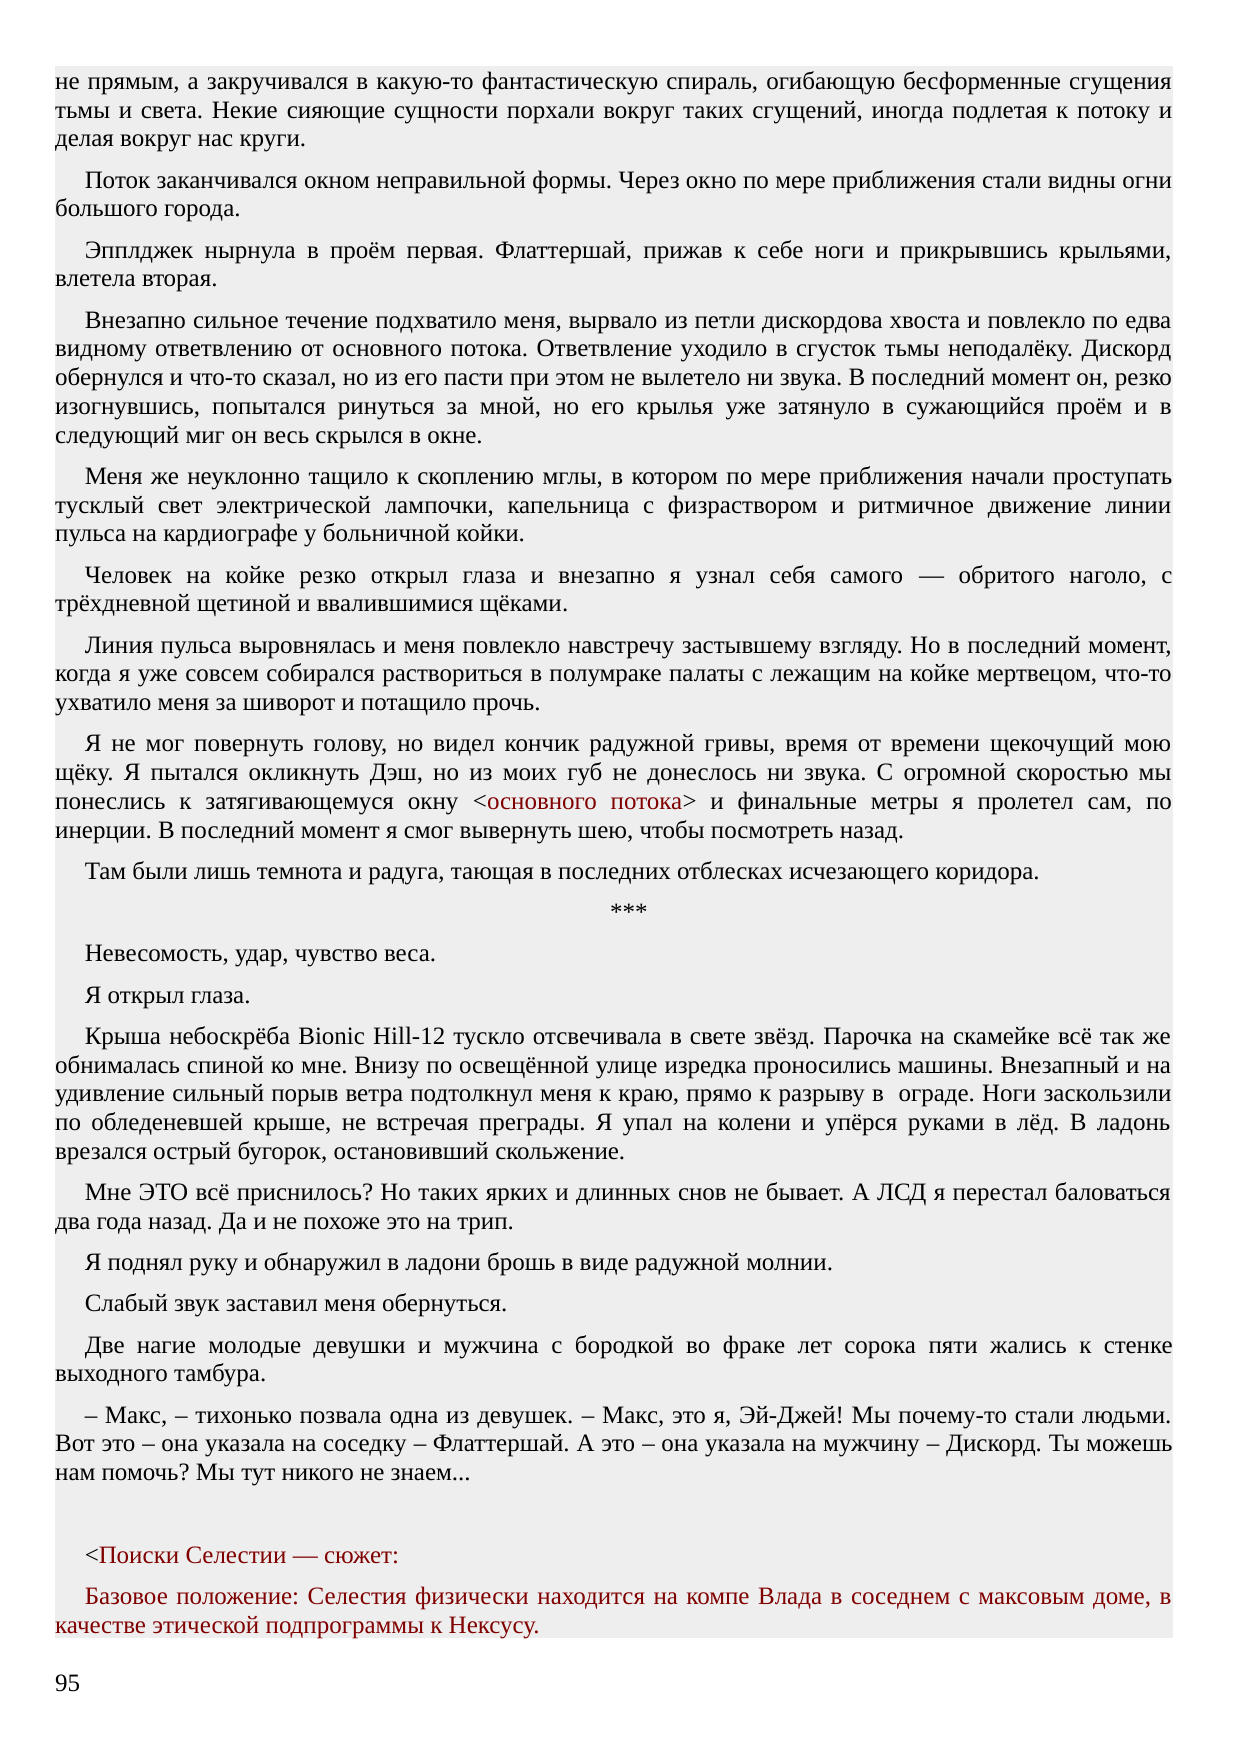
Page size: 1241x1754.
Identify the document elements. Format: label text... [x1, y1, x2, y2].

text Базовое положение: Селестия физически находится на компе Влада в соседнем с максовым доме, в качестве этической подпрограммы к Нексусу. [55, 1581, 1173, 1638]
text Поток заканчивался окном неправильной формы. Через окно по мере приближения стали видны огни большого города. [55, 165, 1173, 222]
text Крыша небоскрёба Bionic Hill-12 тускло отсвечивала в свете звёзд. Парочка на скамейке всё так же обнималась спиной ко мне. Внизу по освещённой улице изредка проносились машины. Внезапный и на удивление сильный порыв ветра подтолкнул меня к краю, прямо к разрыву в ограде. Ноги заскользили по обледеневшей крыше, не встречая преграды. Я упал на колени и упёрся руками в лёд. В ладонь врезался острый бугорок, остановивший скольжение. [55, 1021, 1173, 1165]
text Две нагие молодые девушки и мужчина с бородкой во фраке лет сорока пяти жались к стенке выходного тамбура. [55, 1330, 1173, 1387]
text не прямым, а закручивался в какую-то фантастическую спираль, огибающую бесформенные сгущения тьмы и света. Некие сияющие сущности порхали вокруг таких сгущений, иногда подлетая к потоку и делая вокруг нас круги. [55, 66, 1173, 152]
text Меня же неуклонно тащило к скоплению мглы, в котором по мере приближения начали проступать тусклый свет электрической лампочки, капельница с физраствором и ритмичное движение линии пульса на кардиографе у больничной койки. [55, 461, 1173, 547]
text Там были лишь темнота и радуга, тающая в последних отблесках исчезающего коридора. [55, 856, 1173, 885]
text Человек на койке резко открыл глаза и внезапно я узнал себя самого — обритого наголо, с трёхдневной щетиной и ввалившимися щёками. [55, 560, 1173, 617]
text Мне ЭТО всё приснилось? Но таких ярких и длинных снов не бывает. А ЛСД я перестал баловаться два года назад. Да и не похоже это на трип. [55, 1177, 1173, 1235]
text Линия пульса выровнялась и меня повлекло навстречу застывшему взгляду. Но в последний момент, когда я уже совсем собирался раствориться в полумраке палаты с лежащим на койке мертвецом, что-то ухватило меня за шиворот и потащило прочь. [55, 630, 1173, 716]
text Невесомость, удар, чувство веса. [55, 938, 1173, 967]
text Я не мог повернуть голову, но видел кончик радужной гривы, время от времени щекочущий мою щёку. Я пытался окликнуть Дэш, но из моих губ не донеслось ни звука. С огромной скоростью мы понеслись к затягивающемуся окну <основного потока> и финальные метры я пролетел сам, по инерции. В последний момент я смог вывернуть шею, чтобы посмотреть назад. [55, 728, 1173, 843]
text – Макс, – тихонько позвала одна из девушек. – Макс, это я, Эй-Джей! Мы почему-то стали людьми. Вот это – она указала на соседку – Флаттершай. А это – она указала на мужчину – Дискорд. Ты можешь нам помочь? Мы тут никого не знаем... [55, 1400, 1173, 1486]
text <Поиски Селестии — сюжет: [55, 1540, 1173, 1568]
text Я открыл глаза. [55, 980, 1173, 1008]
text Эпплджек нырнула в проём первая. Флаттершай, прижав к себе ноги и прикрывшись крыльями, влетела вторая. [55, 235, 1173, 292]
text Внезапно сильное течение подхватило меня, вырвало из петли дискордова хвоста и повлекло по едва видному ответвлению от основного потока. Ответвление уходило в сгусток тьмы неподалёку. Дискорд обернулся и что-то сказал, но из его пасти при этом не вылетело ни звука. В последний момент он, резко изогнувшись, попытался ринуться за мной, но его крылья уже затянуло в сужающийся проём и в следующий миг он весь скрылся в окне. [55, 305, 1173, 448]
text Слабый звук заставил меня обернуться. [55, 1288, 1173, 1317]
text *** [55, 897, 1173, 926]
text Я поднял руку и обнаружил в ладони брошь в виде радужной молнии. [55, 1247, 1173, 1276]
